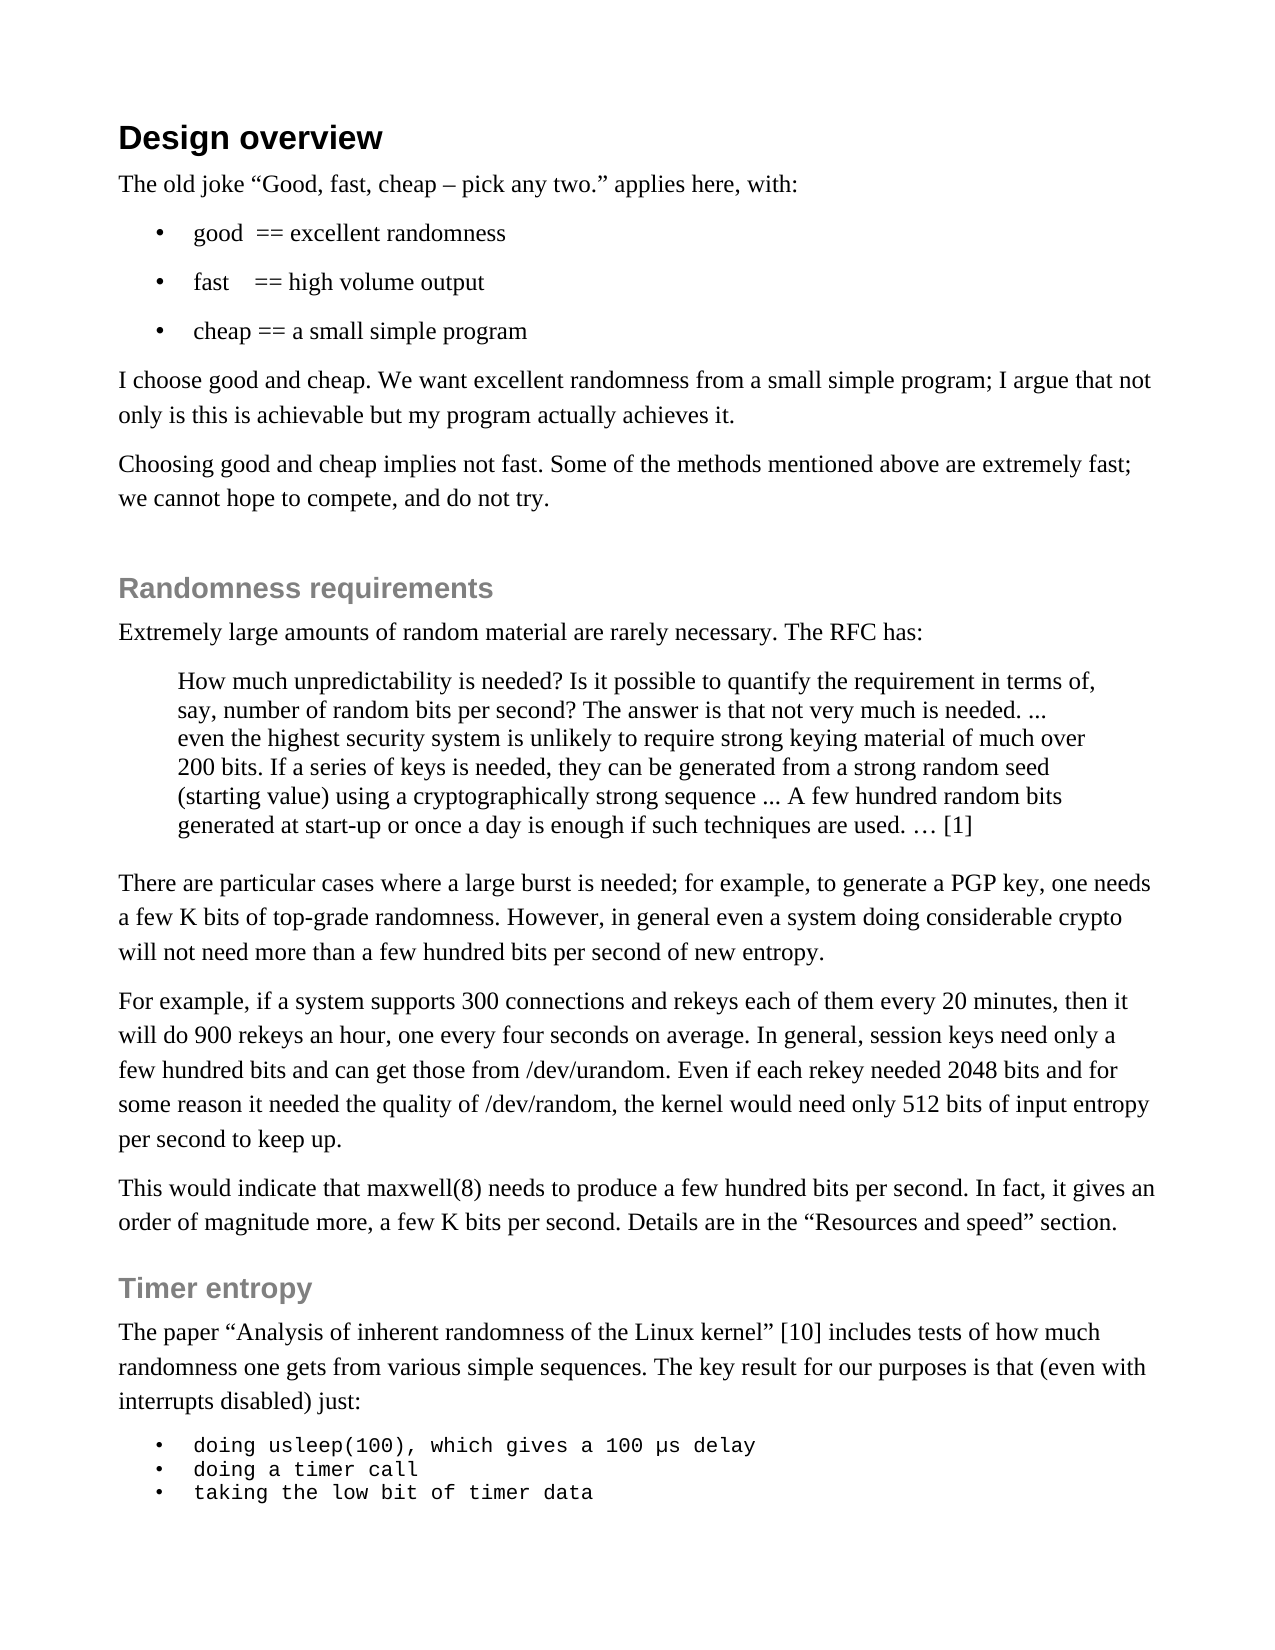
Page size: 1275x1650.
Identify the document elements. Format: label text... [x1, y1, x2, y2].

text The old joke “Good, fast, cheap – pick any two.” applies here, with: [118, 169, 1157, 198]
list cheap == a small simple program [156, 316, 1157, 345]
list fast == high volume output [156, 267, 1157, 296]
text For example, if a system supports 300 connections and rekeys each of them every 20 minutes, then it will do 900 rekeys an hour, one every four seconds on average. In general, session keys need only a few hundred bits and can get those from /dev/urandom. Even if each rekey needed 2048 bits and for some reason it needed the quality of /dev/random, the kernel would need only 512 bits of input entropy per second to keep up. [118, 986, 1157, 1153]
list doing usleep(100), which gives a 100 µs delay [156, 1435, 1157, 1459]
subtitle Design overview [118, 118, 1157, 157]
text There are particular cases where a large burst is needed; for example, to generate a PGP key, one needs a few K bits of top-grade randomness. However, in general even a system doing considerable crypto will not need more than a few hundred bits per second of new entropy. [118, 868, 1157, 966]
list good == excellent randomness [156, 218, 1157, 247]
text Choosing good and cheap implies not fast. Some of the methods mentioned above are extremely fast; we cannot hope to compete, and do not try. [118, 449, 1157, 512]
subtitle Timer entropy [118, 1271, 1157, 1304]
text This would indicate that maxwell(8) needs to produce a few hundred bits per second. In fact, it gives an order of magnitude more, a few K bits per second. Details are in the “Resources and speed” section. [118, 1173, 1157, 1236]
list doing a timer call [156, 1459, 1157, 1482]
text How much unpredictability is needed? Is it possible to quantify the requirement in terms of, say, number of random bits per second? The answer is that not very much is needed. ... even the highest security system is unlikely to require strong keying material of much over 200 bits. If a series of keys is needed, they can be generated from a strong random seed (starting value) using a cryptographically strong sequence ... A few hundred random bits generated at start-up or once a day is enough if such techniques are used. … [1] [177, 666, 1098, 838]
text Extremely large amounts of random material are rarely necessary. The RFC has: [118, 617, 1157, 646]
list taking the low bit of timer data [156, 1482, 1157, 1506]
subtitle Randomness requirements [118, 571, 1157, 604]
text I choose good and cheap. We want excellent randomness from a small simple program; I argue that not only is this is achievable but my program actually achieves it. [118, 366, 1157, 429]
text The paper “Analysis of inherent randomness of the Linux kernel” [10] includes tests of how much randomness one gets from various simple sequences. The key result for our purposes is that (even with interrupts disabled) just: [118, 1317, 1157, 1415]
